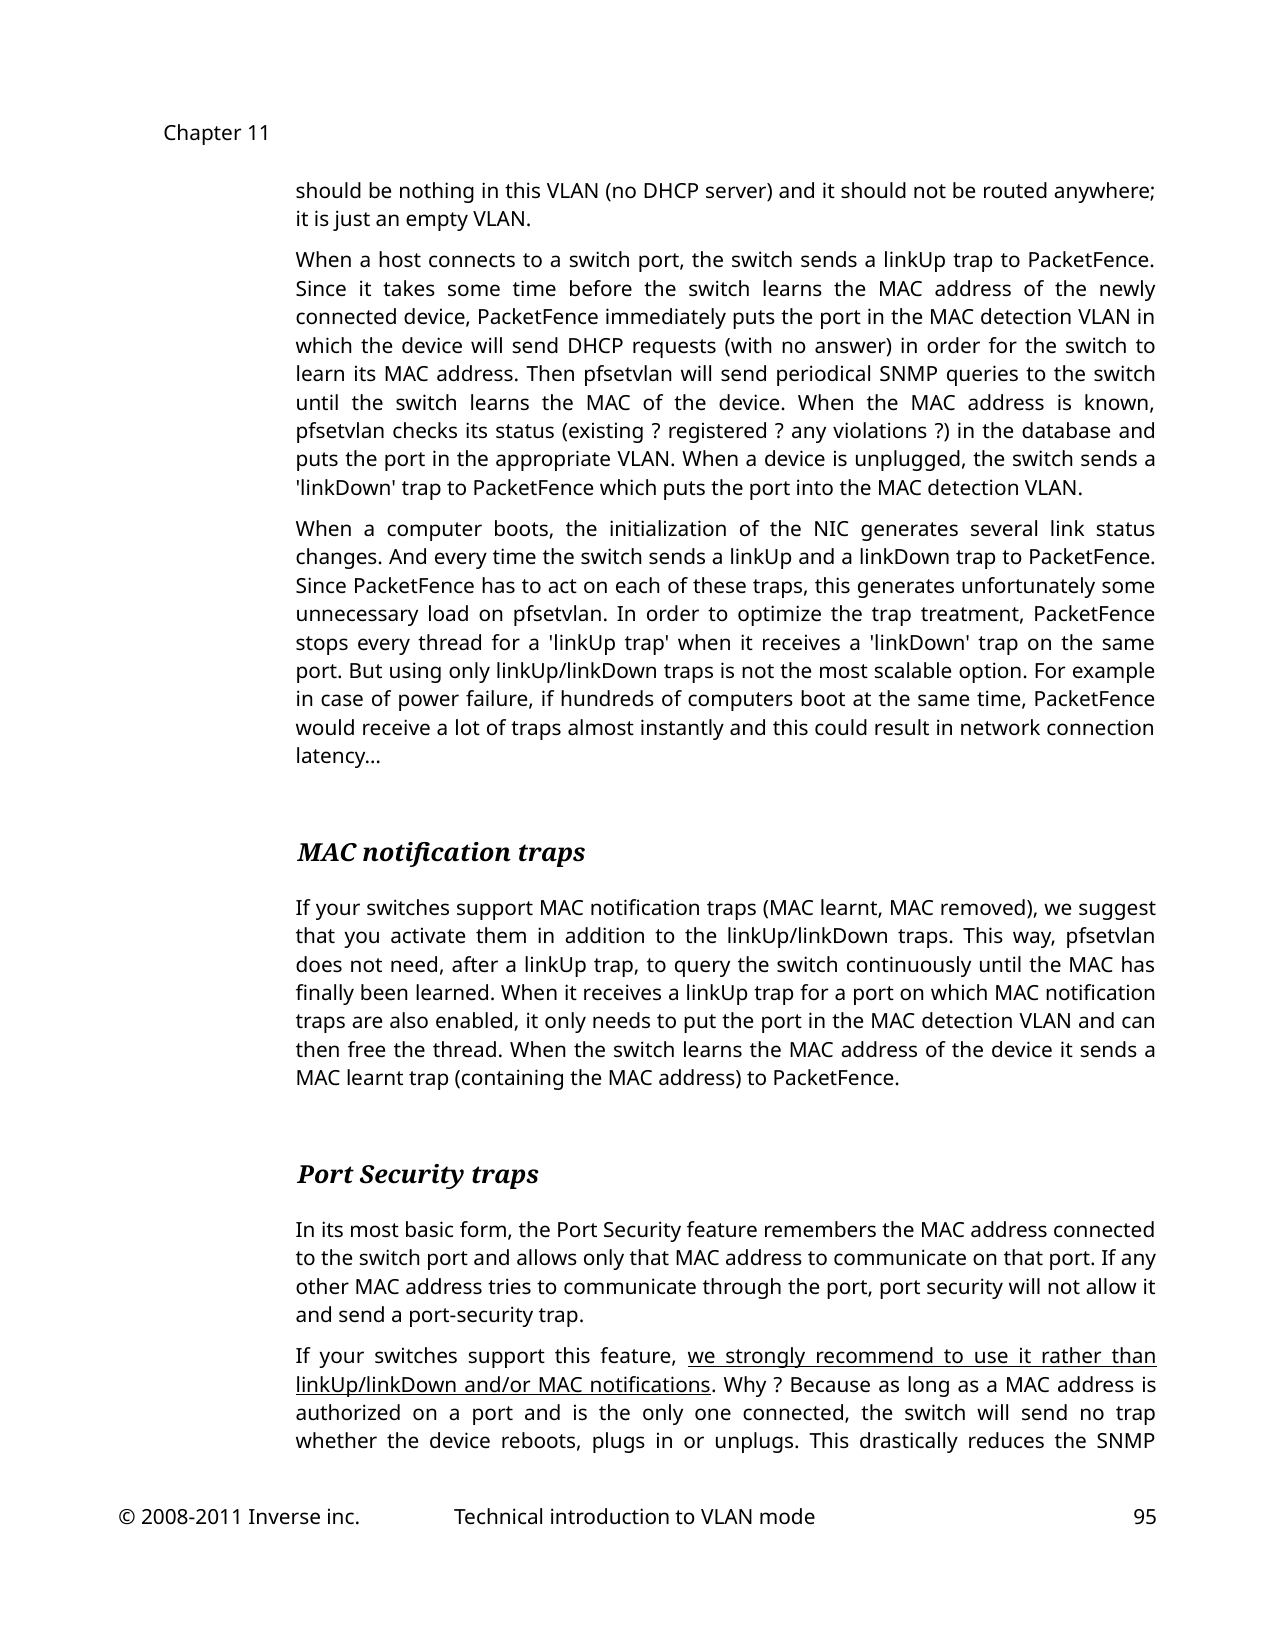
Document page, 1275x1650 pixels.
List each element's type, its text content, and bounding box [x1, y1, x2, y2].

subtitle MAC notification traps [260, 834, 1157, 868]
text In its most basic form, the Port Security feature remembers the MAC address connected to the switch port and allows only that MAC address to communicate on that port. If any other MAC address tries to communicate through the port, port security will not allow it and send a port-security trap. [295, 1215, 1157, 1329]
text When a computer boots, the initialization of the NIC generates several link status changes. And every time the switch sends a linkUp and a linkDown trap to PacketFence. Since PacketFence has to act on each of these traps, this generates unfortunately some unnecessary load on pfsetvlan. In order to optimize the trap treatment, PacketFence stops every thread for a 'linkUp trap' when it receives a 'linkDown' trap on the same port. But using only linkUp/linkDown traps is not the most scalable option. For example in case of power failure, if hundreds of computers boot at the same time, PacketFence would receive a lot of traps almost instantly and this could result in network connection latency… [295, 514, 1157, 770]
text should be nothing in this VLAN (no DHCP server) and it should not be routed anywhere; it is just an empty VLAN. [295, 176, 1157, 233]
text If your switches support MAC notification traps (MAC learnt, MAC removed), we suggest that you activate them in addition to the linkUp/linkDown traps. This way, pfsetvlan does not need, after a linkUp trap, to query the switch continuously until the MAC has finally been learned. When it receives a linkUp trap for a port on which MAC notification traps are also enabled, it only needs to put the port in the MAC detection VLAN and can then free the thread. When the switch learns the MAC address of the device it sends a MAC learnt trap (containing the MAC address) to PacketFence. [295, 893, 1157, 1092]
subtitle Port Security traps [260, 1157, 1157, 1190]
text If your switches support this feature, we strongly recommend to use it rather than linkUp/linkDown and/or MAC notifications. Why ? Because as long as a MAC address is authorized on a port and is the only one connected, the switch will send no trap whether the device reboots, plugs in or unplugs. This drastically reduces the SNMP [295, 1341, 1157, 1455]
text When a host connects to a switch port, the switch sends a linkUp trap to PacketFence. Since it takes some time before the switch learns the MAC address of the newly connected device, PacketFence immediately puts the port in the MAC detection VLAN in which the device will send DHCP requests (with no answer) in order for the switch to learn its MAC address. Then pfsetvlan will send periodical SNMP queries to the switch until the switch learns the MAC of the device. When the MAC address is known, pfsetvlan checks its status (existing ? registered ? any violations ?) in the database and puts the port in the appropriate VLAN. When a device is unplugged, the switch sends a 'linkDown' trap to PacketFence which puts the port into the MAC detection VLAN. [295, 245, 1157, 501]
